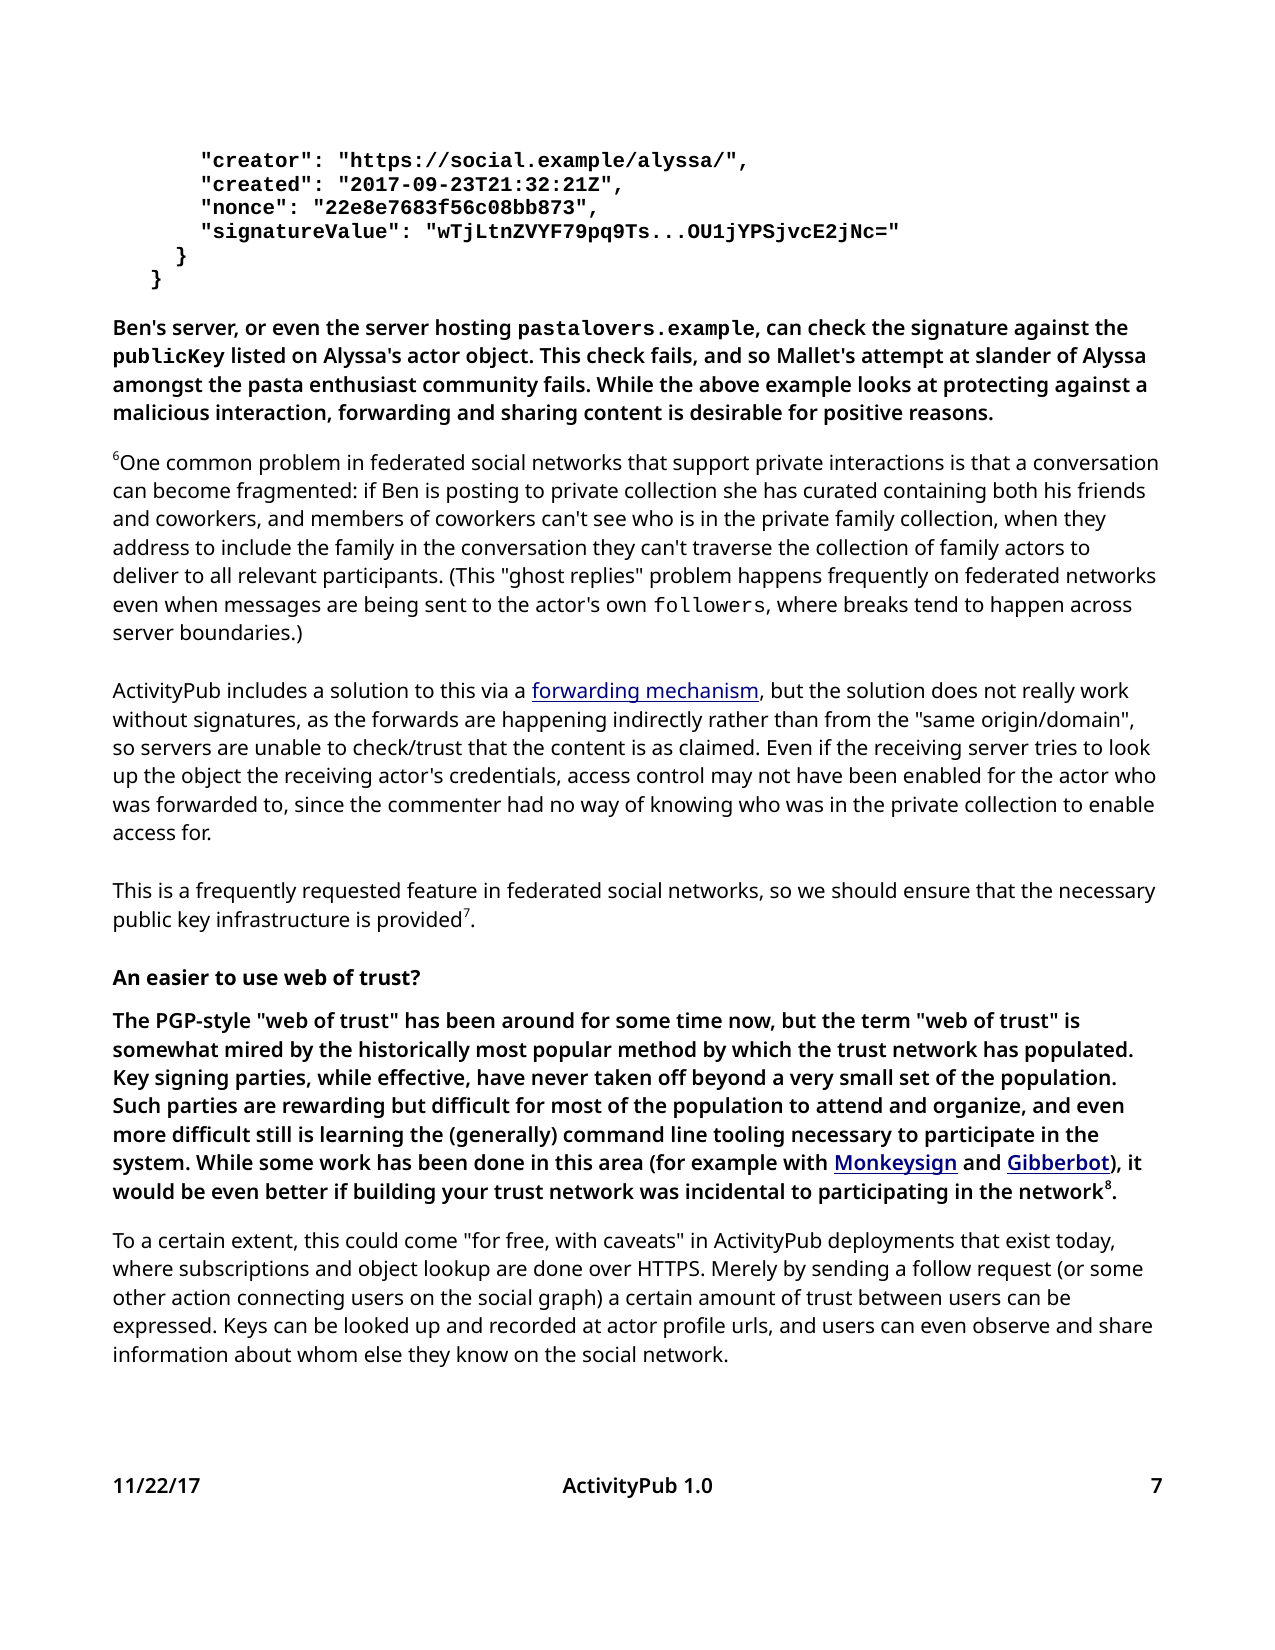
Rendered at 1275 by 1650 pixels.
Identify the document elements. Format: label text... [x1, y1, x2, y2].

text } [150, 244, 1162, 268]
subtitle An easier to use web of trust? [112, 963, 1162, 991]
text ActivityPub includes a solution to this via a forwarding mechanism, but the solution does not really work without signatures, as the forwards are happening indirectly rather than from the "same origin/domain", so servers are unable to check/trust that the content is as claimed. Even if the receiving server tries to look up the object the receiving actor's credentials, access control may not have been enabled for the actor who was forwarded to, since the commenter had no way of knowing who was in the private collection to enable access for. [112, 676, 1162, 847]
text The PGP-style "web of trust" has been around for some time now, but the term "web of trust" is somewhat mired by the historically most popular method by which the trust network has populated. Key signing parties, while effective, have never taken off beyond a very small set of the population. Such parties are rewarding but difficult for most of the population to attend and organize, and even more difficult still is learning the (generally) command line tooling necessary to participate in the system. While some work has been done in this area (for example with Monkeysign and Gibberbot), it would be even better if building your trust network was incidental to participating in the network. [112, 1006, 1162, 1205]
text To a certain extent, this could come "for free, with caveats" in ActivityPub deployments that exist today, where subscriptions and object lookup are done over HTTPS. Merely by sending a follow request (or some other action connecting users on the social graph) a certain amount of trust between users can be expressed. Keys can be looked up and recorded at actor profile urls, and users can even observe and share information about whom else they know on the social network. [112, 1226, 1162, 1368]
text This is a frequently requested feature in federated social networks, so we should ensure that the necessary public key infrastructure is provided. [112, 876, 1162, 933]
text One common problem in federated social networks that support private interactions is that a conversation can become fragmented: if Ben is posting to private collection she has curated containing both his friends and coworkers, and members of coworkers can't see who is in the private family collection, when they address to include the family in the conversation they can't traverse the collection of family actors to deliver to all relevant participants. (This "ghost replies" problem happens frequently on federated networks even when messages are being sent to the actor's own followers, where breaks tend to happen across server boundaries.) [112, 448, 1162, 647]
text } [150, 268, 1162, 292]
text Ben's server, or even the server hosting pastalovers.example, can check the signature against the publicKey listed on Alyssa's actor object. This check fails, and so Mallet's attempt at slander of Alyssa amongst the pasta enthusiast community fails. While the above example looks at protecting against a malicious interaction, forwarding and sharing content is desirable for positive reasons. [112, 313, 1162, 427]
text "creator": "https://social.example/alyssa/", [150, 150, 1162, 174]
text "nonce": "22e8e7683f56c08bb873", [150, 197, 1162, 221]
text "signatureValue": "wTjLtnZVYF79pq9Ts...OU1jYPSjvcE2jNc=" [150, 221, 1162, 244]
text "created": "2017-09-23T21:32:21Z", [150, 174, 1162, 197]
